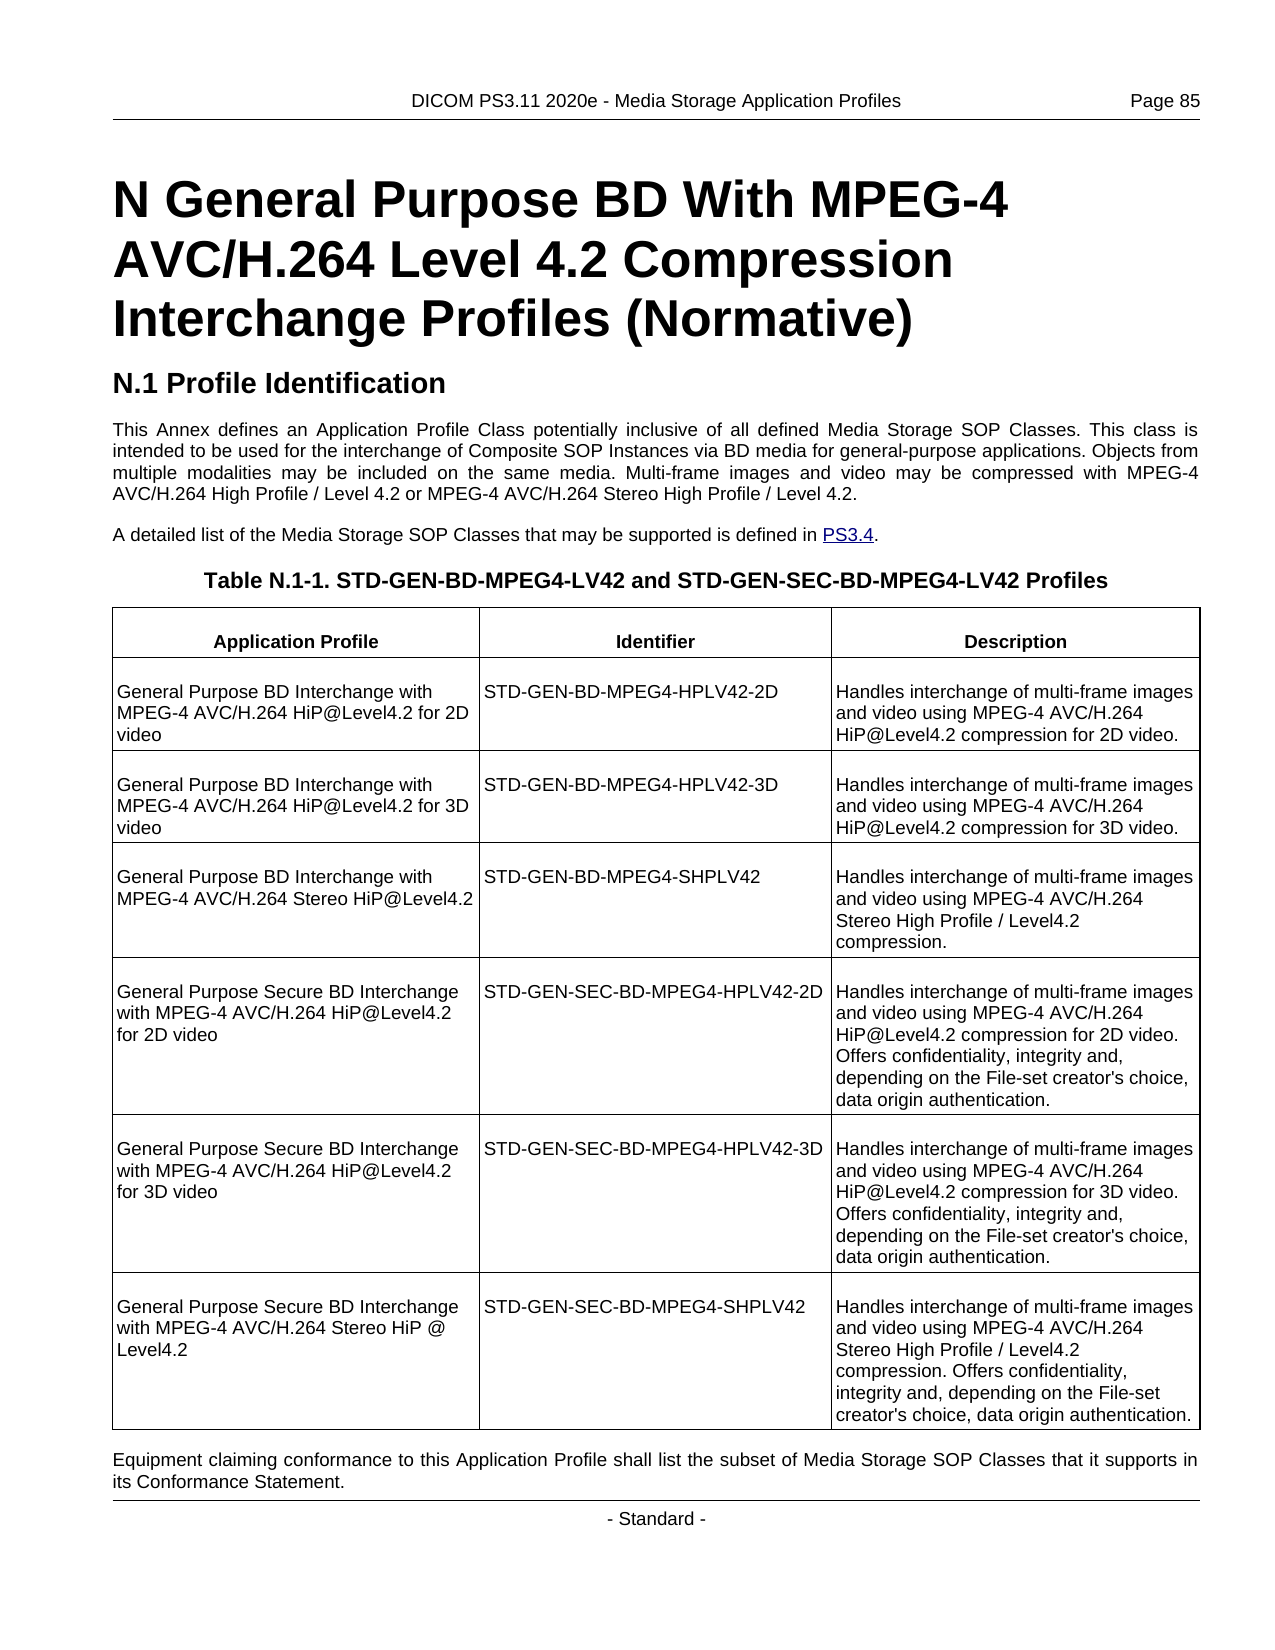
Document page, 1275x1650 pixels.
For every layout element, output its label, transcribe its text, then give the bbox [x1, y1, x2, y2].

table_cell Handles interchange of multi-frame images and video using MPEG-4 AVC/H.264 HiP@Level4.2 compression for 2D video. Offers confidentiality, integrity and, depending on the File-set creator's choice, data origin authentication. [832, 958, 1199, 1114]
text This Annex defines an Application Profile Class potentially inclusive of all defined Media Storage SOP Classes. This class is intended to be used for the interchange of Composite SOP Instances via BD media for general-purpose applications. Objects from multiple modalities may be included on the same media. Multi-frame images and video may be compressed with MPEG-4 AVC/H.264 High Profile / Level 4.2 or MPEG-4 AVC/H.264 Stereo High Profile / Level 4.2. [112, 418, 1200, 505]
table_cell General Purpose BD Interchange with MPEG-4 AVC/H.264 HiP@Level4.2 for 3D video [113, 751, 479, 842]
table_cell STD-GEN-BD-MPEG4-HPLV42-3D [480, 751, 831, 842]
table_cell STD-GEN-BD-MPEG4-HPLV42-2D [480, 658, 831, 749]
text A detailed list of the Media Storage SOP Classes that may be supported is defined in PS3.4. [112, 523, 1200, 545]
table_header Description [832, 608, 1199, 657]
text N General Purpose BD With MPEG-4 AVC/H.264 Level 4.2 Compression Interchange Profiles (Normative) [112, 169, 1200, 347]
table_header Application Profile [113, 608, 479, 657]
table_cell Handles interchange of multi-frame images and video using MPEG-4 AVC/H.264 HiP@Level4.2 compression for 2D video. [832, 658, 1199, 749]
table_cell General Purpose BD Interchange with MPEG-4 AVC/H.264 HiP@Level4.2 for 2D video [113, 658, 479, 749]
table_cell General Purpose Secure BD Interchange with MPEG-4 AVC/H.264 HiP@Level4.2 for 3D video [113, 1115, 479, 1272]
table_cell STD-GEN-SEC-BD-MPEG4-HPLV42-2D [480, 958, 831, 1114]
table_cell STD-GEN-SEC-BD-MPEG4-SHPLV42 [480, 1273, 831, 1429]
table_cell General Purpose Secure BD Interchange with MPEG-4 AVC/H.264 Stereo HiP @ Level4.2 [113, 1273, 479, 1429]
table_header Identifier [480, 608, 831, 657]
table_cell Handles interchange of multi-frame images and video using MPEG-4 AVC/H.264 Stereo High Profile / Level4.2 compression. Offers confidentiality, integrity and, depending on the File-set creator's choice, data origin authentication. [832, 1273, 1199, 1429]
table_cell STD-GEN-BD-MPEG4-SHPLV42 [480, 843, 831, 957]
table_cell Handles interchange of multi-frame images and video using MPEG-4 AVC/H.264 HiP@Level4.2 compression for 3D video. Offers confidentiality, integrity and, depending on the File-set creator's choice, data origin authentication. [832, 1115, 1199, 1272]
table_cell General Purpose BD Interchange with MPEG-4 AVC/H.264 Stereo HiP@Level4.2 [113, 843, 479, 957]
text Equipment claiming conformance to this Application Profile shall list the subset of Media Storage SOP Classes that it supports in its Conformance Statement. [112, 1449, 1200, 1492]
text N.1 Profile Identification [112, 366, 1200, 400]
table_cell Handles interchange of multi-frame images and video using MPEG-4 AVC/H.264 HiP@Level4.2 compression for 3D video. [832, 751, 1199, 842]
table_cell STD-GEN-SEC-BD-MPEG4-HPLV42-3D [480, 1115, 831, 1272]
table_cell Handles interchange of multi-frame images and video using MPEG-4 AVC/H.264 Stereo High Profile / Level4.2 compression. [832, 843, 1199, 957]
text Table N.1-1. STD-GEN-BD-MPEG4-LV42 and STD-GEN-SEC-BD-MPEG4-LV42 Profiles [112, 568, 1200, 593]
table_cell General Purpose Secure BD Interchange with MPEG-4 AVC/H.264 HiP@Level4.2 for 2D video [113, 958, 479, 1114]
